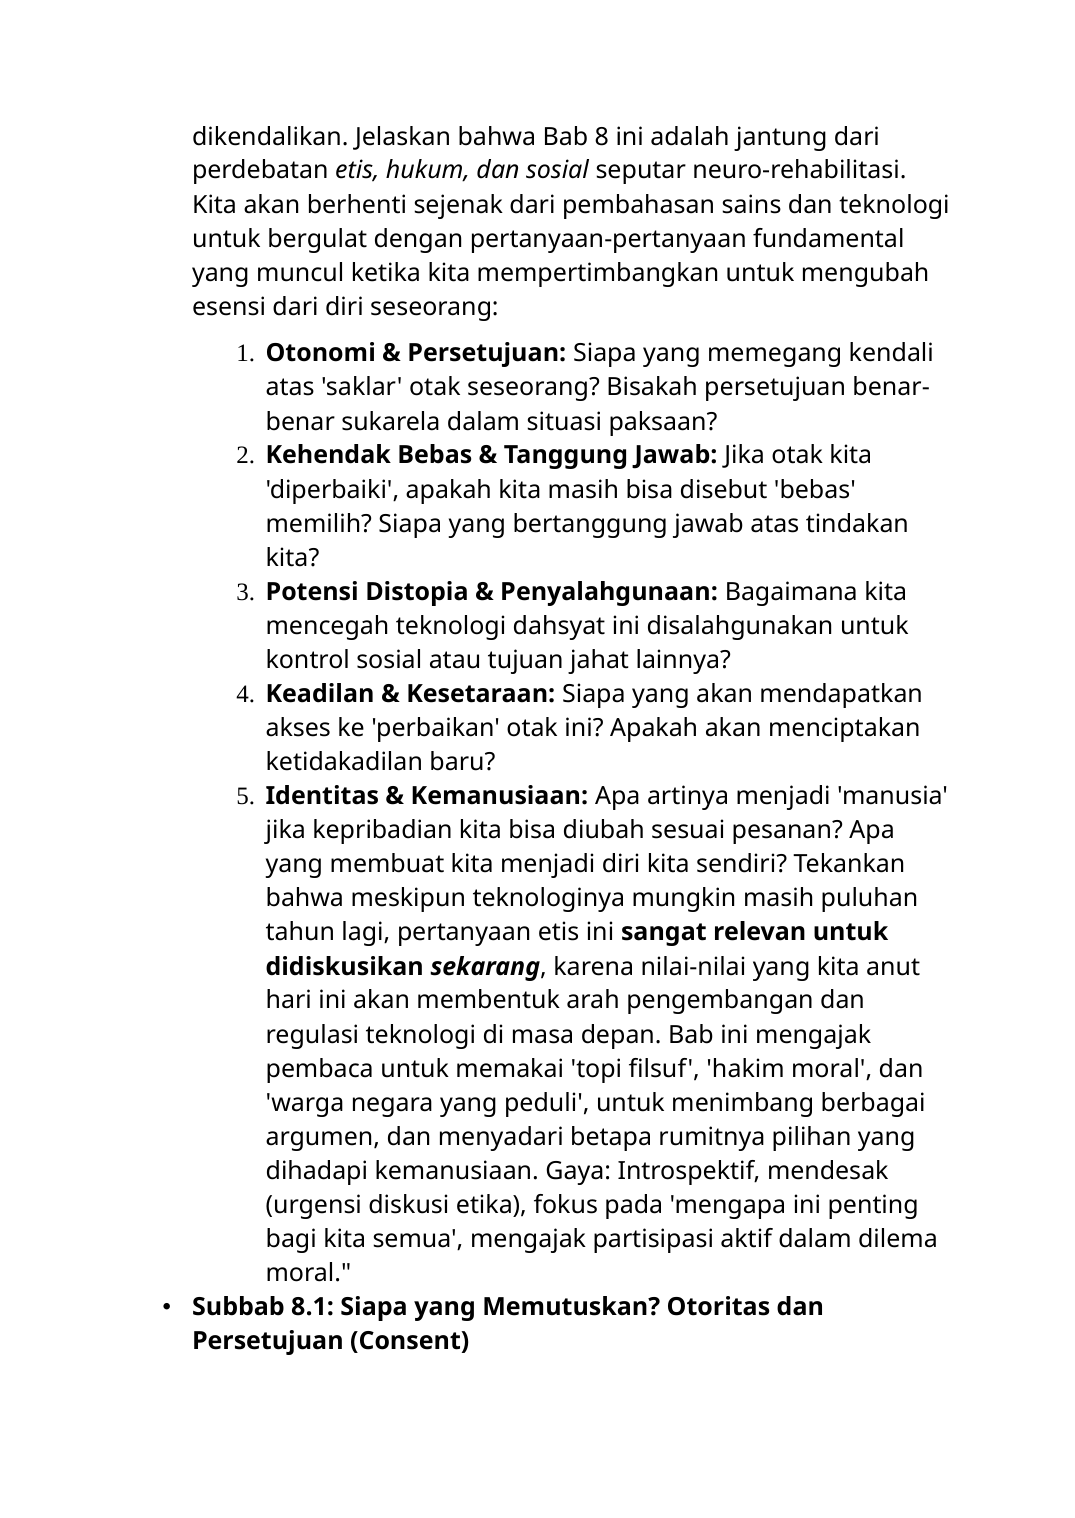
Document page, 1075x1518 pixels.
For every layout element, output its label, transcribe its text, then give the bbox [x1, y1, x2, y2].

list Identitas & Kemanusiaan: Apa artinya menjadi 'manusia' jika kepribadian kita bisa diubah sesuai pesanan? Apa yang membuat kita menjadi diri kita sendiri? Tekankan bahwa meskipun teknologinya mungkin masih puluhan tahun lagi, pertanyaan etis ini sangat relevan untuk didiskusikan sekarang, karena nilai-nilai yang kita anut hari ini akan membentuk arah pengembangan dan regulasi teknologi di masa depan. Bab ini mengajak pembaca untuk memakai 'topi filsuf', 'hakim moral', dan 'warga negara yang peduli', untuk menimbang berbagai argumen, dan menyadari betapa rumitnya pilihan yang dihadapi kemanusiaan. Gaya: Introspektif, mendesak (urgensi diskusi etika), fokus pada 'mengapa ini penting bagi kita semua', mengajak partisipasi aktif dalam dilema moral." [236, 778, 957, 1289]
list Otonomi & Persetujuan: Siapa yang memegang kendali atas 'saklar' otak seseorang? Bisakah persetujuan benar-benar sukarela dalam situasi paksaan? [236, 335, 957, 437]
list dikendalikan. Jelaskan bahwa Bab 8 ini adalah jantung dari perdebatan etis, hukum, dan sosial seputar neuro-rehabilitasi. Kita akan berhenti sejenak dari pembahasan sains dan teknologi untuk bergulat dengan pertanyaan-pertanyaan fundamental yang muncul ketika kita mempertimbangkan untuk mengubah esensi dari diri seseorang: [162, 118, 957, 322]
list Keadilan & Kesetaraan: Siapa yang akan mendapatkan akses ke 'perbaikan' otak ini? Apakah akan menciptakan ketidakadilan baru? [236, 676, 957, 778]
list Kehendak Bebas & Tanggung Jawab: Jika otak kita 'diperbaiki', apakah kita masih bisa disebut 'bebas' memilih? Siapa yang bertanggung jawab atas tindakan kita? [236, 437, 957, 573]
list Potensi Distopia & Penyalahgunaan: Bagaimana kita mencegah teknologi dahsyat ini disalahgunakan untuk kontrol sosial atau tujuan jahat lainnya? [236, 573, 957, 676]
list Subbab 8.1: Siapa yang Memutuskan? Otoritas dan Persetujuan (Consent) [162, 1289, 957, 1357]
